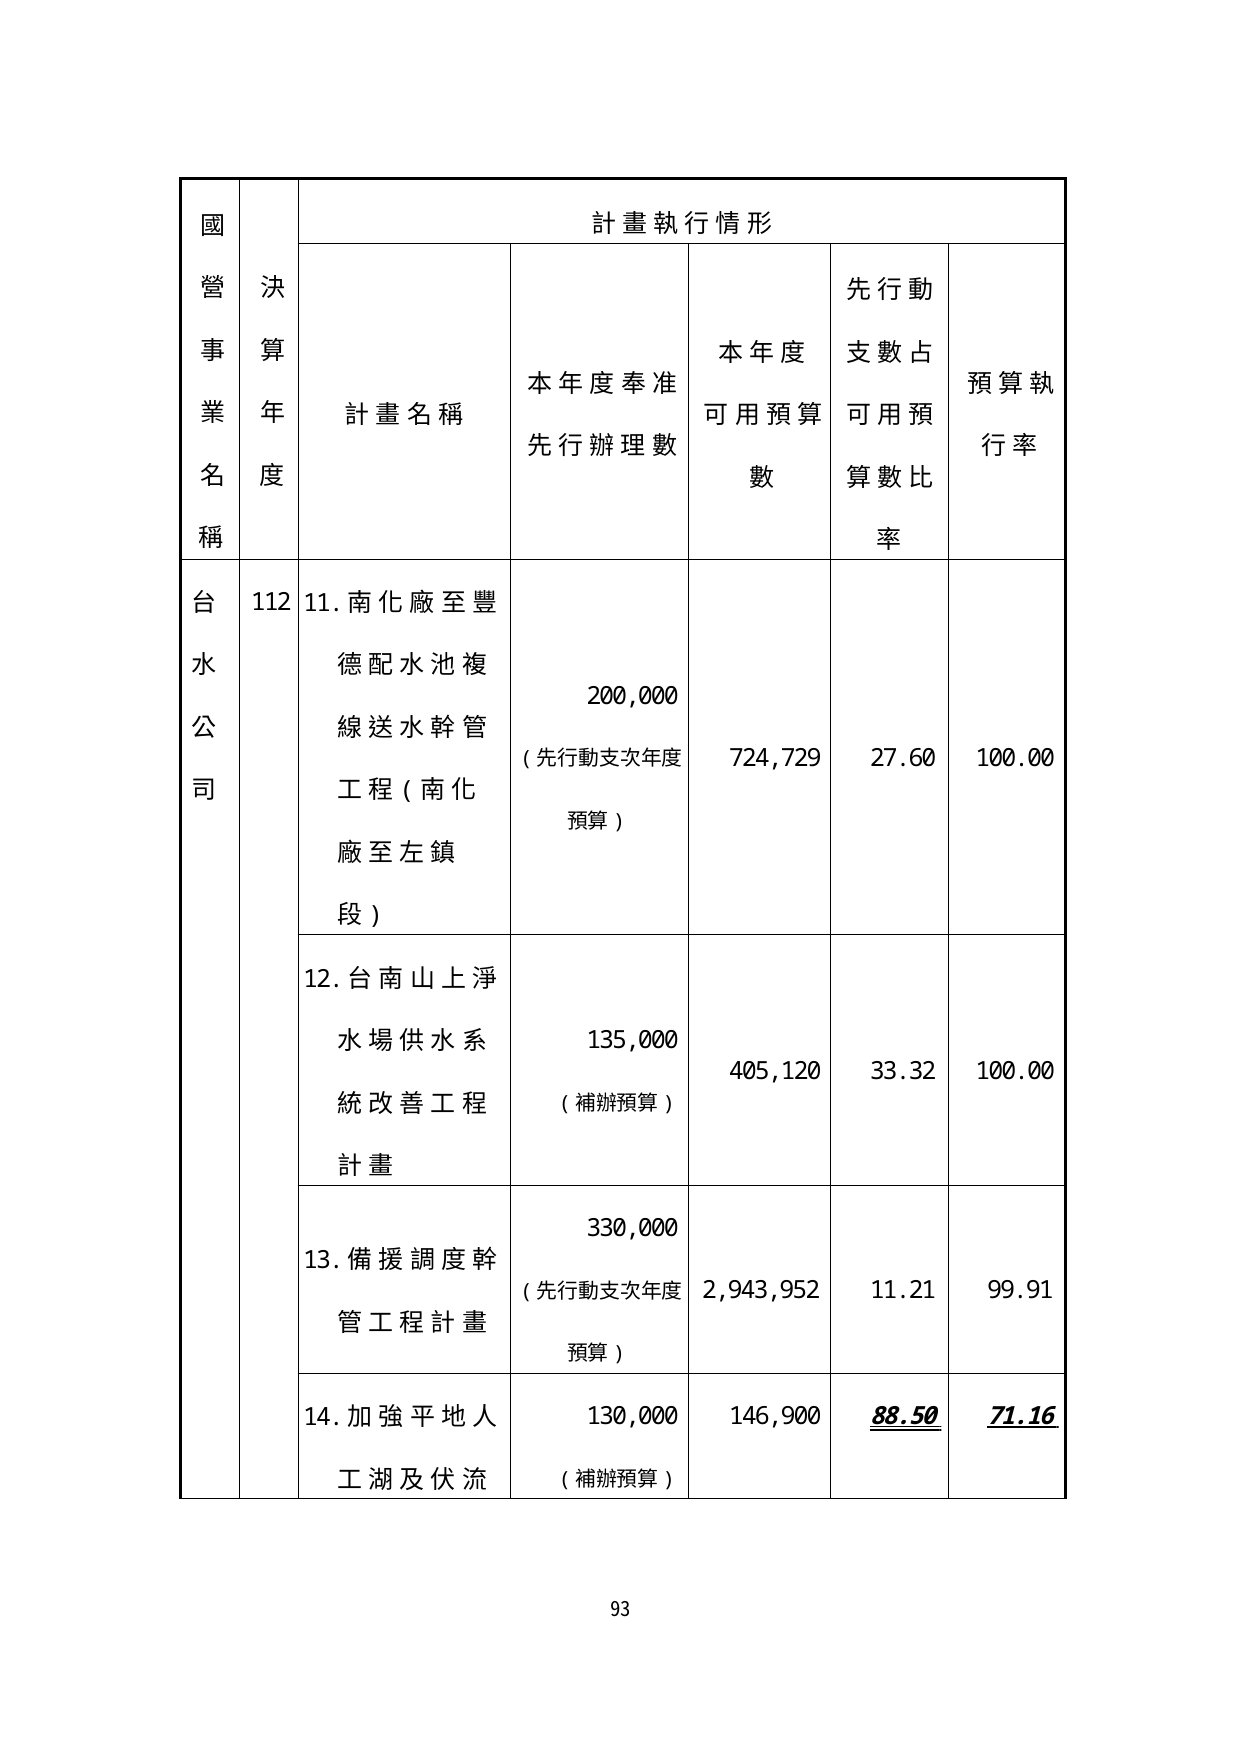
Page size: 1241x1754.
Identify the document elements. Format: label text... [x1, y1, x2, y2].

table_cell 33.32 [831, 935, 948, 1184]
table_cell 112 [240, 560, 298, 1498]
table_cell 724,729 [689, 560, 830, 934]
table_cell 200,000 (先行動支次年度預算) [511, 560, 688, 934]
table_cell 計畫名稱 [299, 244, 510, 558]
table_cell 100.00 [949, 560, 1064, 934]
table_cell 100.00 [949, 935, 1064, 1184]
table_cell 27.60 [831, 560, 948, 934]
table_cell 13.備援調度幹管工程計畫 [299, 1186, 510, 1372]
table_cell 71.16 [949, 1374, 1064, 1498]
table_cell 405,120 [689, 935, 830, 1184]
table_header 計畫執行情形 [299, 180, 1064, 243]
table_cell 130,000 (補辦預算) [511, 1374, 688, 1498]
table_cell 135,000 (補辦預算) [511, 935, 688, 1184]
table_cell 本年度 可用預算數 [689, 244, 830, 558]
table_cell 2,943,952 [689, 1186, 830, 1372]
table_header 國營事業名稱 [182, 180, 239, 558]
table_cell 12.台南山上淨水場供水系統改善工程計畫 [299, 935, 510, 1184]
table_cell 先行動支數占可用預算數比率 [831, 244, 948, 558]
table_cell 330,000 (先行動支次年度預算) [511, 1186, 688, 1372]
table_cell 99.91 [949, 1186, 1064, 1372]
table_cell 88.50 [831, 1374, 948, 1498]
table_cell 14.加強平地人工湖及伏流 [299, 1374, 510, 1498]
table_cell 本年度奉准 先行辦理數 [511, 244, 688, 558]
table_header 決算年度 [240, 180, 298, 558]
table_cell 預算執行率 [949, 244, 1064, 558]
table_cell 11.南化廠至豐德配水池複線送水幹管工程(南化廠至左鎮段) [299, 560, 510, 934]
table_cell 11.21 [831, 1186, 948, 1372]
table_cell 台水公司 [182, 560, 239, 1498]
table_cell 146,900 [689, 1374, 830, 1498]
